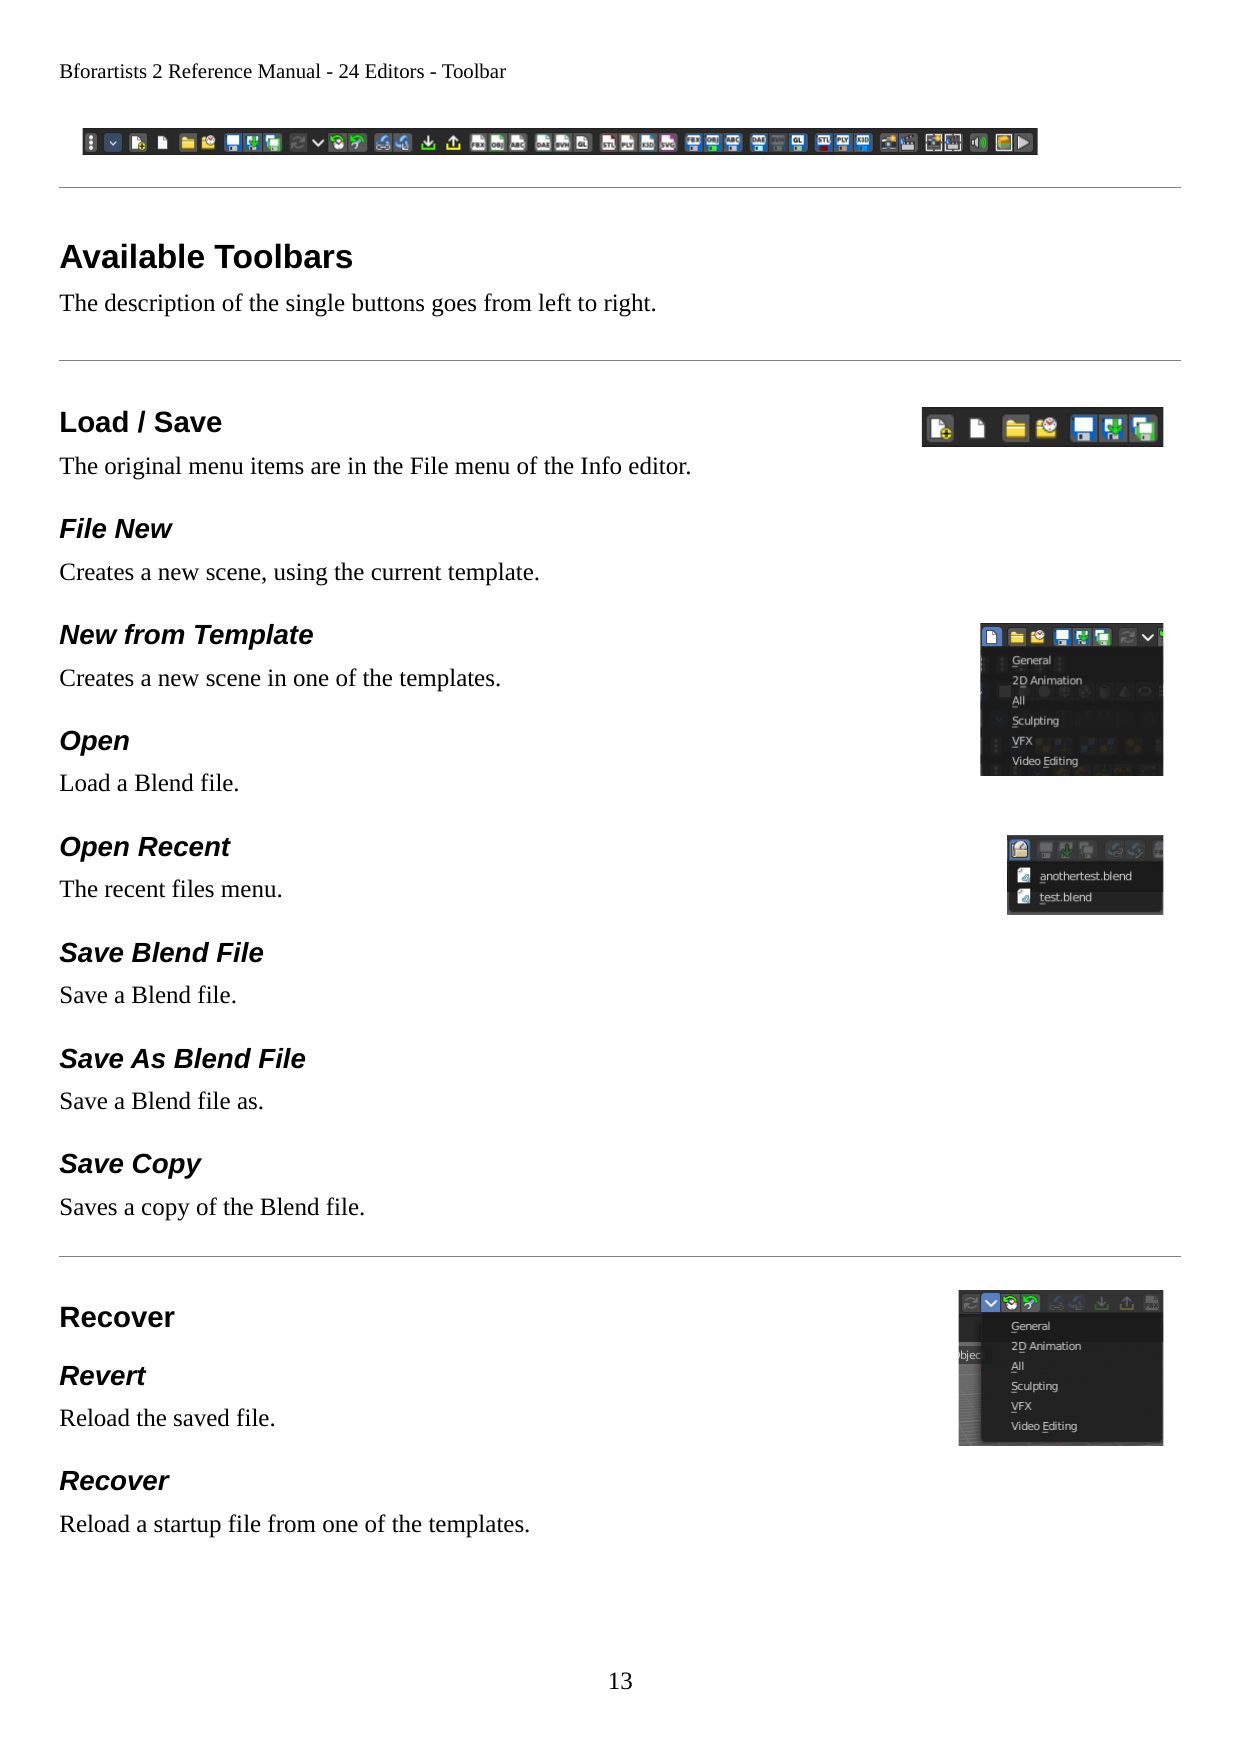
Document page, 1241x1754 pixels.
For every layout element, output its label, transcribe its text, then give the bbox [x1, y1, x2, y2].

subtitle Open [59, 724, 980, 756]
picture [921, 407, 1164, 447]
subtitle Load / Save [59, 404, 1181, 438]
subtitle [1164, 724, 1181, 756]
text Load a Blend file. [59, 768, 1181, 797]
subtitle Save Copy [59, 1148, 1181, 1180]
picture [958, 1290, 1164, 1446]
text Save a Blend file. [59, 980, 1181, 1009]
text The recent files menu. [59, 874, 1007, 903]
text Creates a new scene in one of the templates. [59, 663, 980, 691]
text Creates a new scene, using the current template. [59, 557, 1181, 585]
subtitle File New [59, 512, 1181, 544]
subtitle Available Toolbars [59, 237, 1181, 276]
subtitle Recover [59, 1465, 1181, 1497]
text Reload a startup file from one of the templates. [59, 1509, 1181, 1538]
text Saves a copy of the Blend file. [59, 1192, 1181, 1221]
picture [980, 623, 1164, 776]
text The description of the single buttons goes from left to right. [59, 288, 1181, 317]
subtitle Open Recent [59, 830, 1181, 862]
picture [82, 128, 1038, 155]
picture [1007, 835, 1164, 915]
subtitle [1164, 1300, 1181, 1334]
text [1164, 874, 1181, 903]
subtitle Save As Blend File [59, 1042, 1181, 1074]
text Save a Blend file as. [59, 1086, 1181, 1115]
text The original menu items are in the File menu of the Info editor. [59, 451, 1181, 479]
text [1164, 1403, 1181, 1432]
subtitle [1164, 1359, 1181, 1391]
subtitle Recover [59, 1300, 958, 1334]
subtitle New from Template [59, 618, 1181, 650]
subtitle Revert [59, 1359, 958, 1391]
text Reload the saved file. [59, 1403, 958, 1432]
subtitle Save Blend File [59, 936, 1181, 968]
